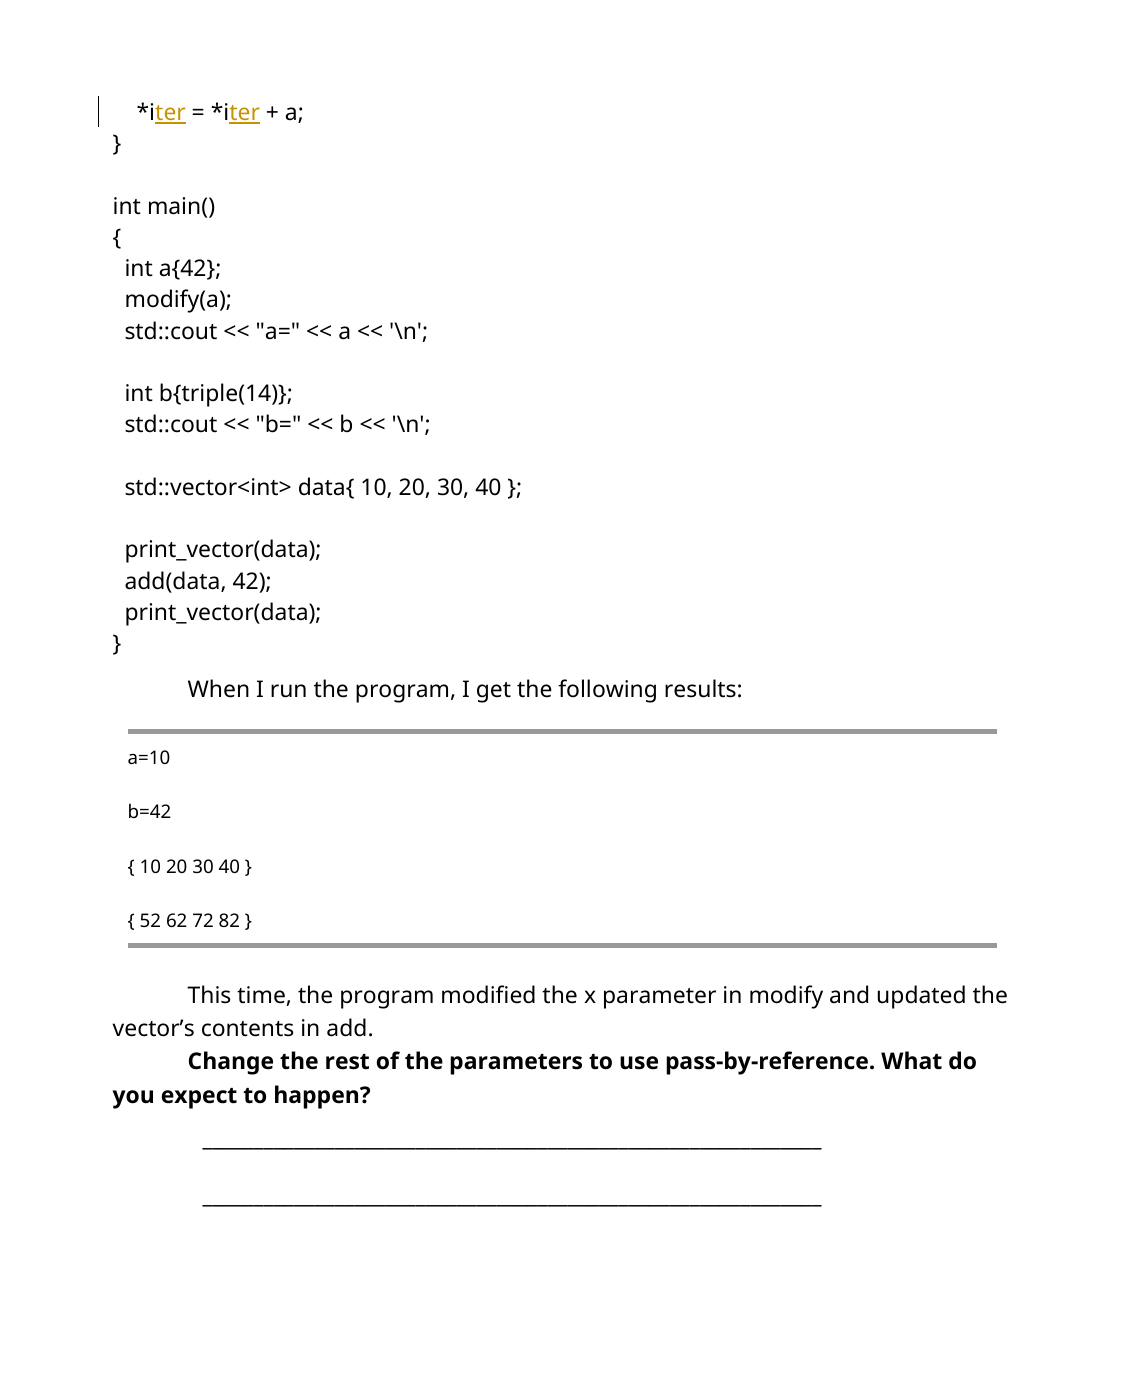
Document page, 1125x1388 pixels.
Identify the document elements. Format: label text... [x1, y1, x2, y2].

text std::cout << "b=" << b << '\n'; [112, 408, 1012, 440]
text int b{triple(14)}; [112, 377, 1012, 408]
text print_vector(data); [112, 596, 1012, 627]
text Change the rest of the parameters to use pass-by-reference. What do you expect to happen? [112, 1043, 1012, 1110]
text print_vector(data); [112, 533, 1012, 565]
text { 52 62 72 82 } [127, 892, 997, 948]
text std::vector<int> data{ 10, 20, 30, 40 }; [112, 471, 1012, 502]
text std::cout << "a=" << a << '\n'; [112, 315, 1012, 346]
text b=42 [127, 783, 997, 824]
text This time, the program modified the x parameter in modify and updated the vector’s contents in add. [112, 977, 1012, 1043]
text modify(a); [112, 283, 1012, 315]
text When I run the program, I get the following results: [112, 671, 1012, 704]
text add(data, 42); [112, 565, 1012, 596]
text *iter = *iter + a; [112, 96, 1012, 127]
text a=10 [127, 730, 997, 770]
list _____________________________________________________________ [202, 1122, 1012, 1154]
text { 10 20 30 40 } [127, 838, 997, 878]
text { [112, 221, 1012, 252]
text int a{42}; [112, 252, 1012, 283]
list _____________________________________________________________ [202, 1179, 1012, 1210]
text } [112, 127, 1012, 158]
text } [112, 627, 1012, 658]
text int main() [112, 190, 1012, 221]
